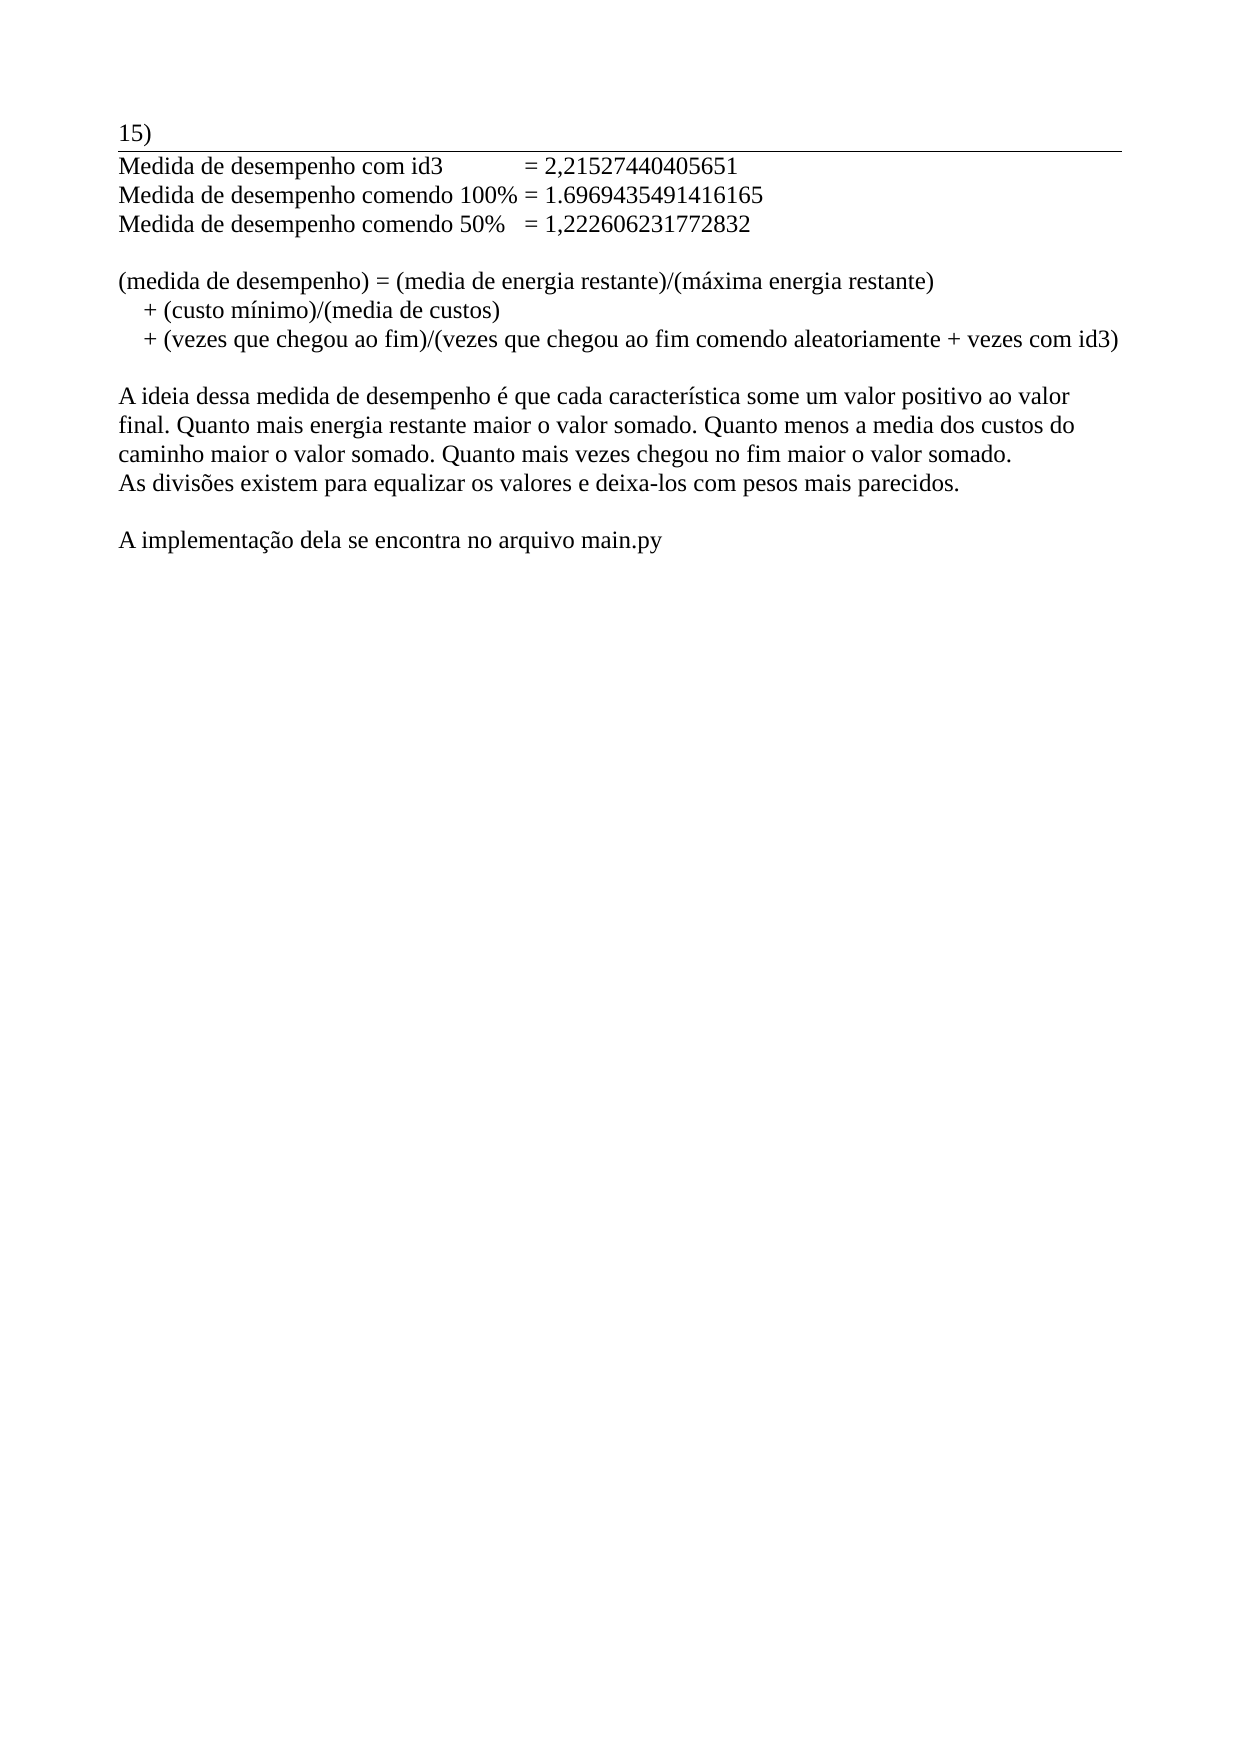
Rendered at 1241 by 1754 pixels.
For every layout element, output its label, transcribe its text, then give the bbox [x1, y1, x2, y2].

text A implementação dela se encontra no arquivo main.py [118, 525, 1122, 554]
text Medida de desempenho com id3 = 2,21527440405651 [118, 152, 1122, 180]
text As divisões existem para equalizar os valores e deixa-los com pesos mais parecidos. [118, 468, 1122, 496]
text + (vezes que chegou ao fim)/(vezes que chegou ao fim comendo aleatoriamente + vezes com id3) [118, 324, 1122, 353]
text 15) [118, 118, 1122, 151]
text Medida de desempenho comendo 50% = 1,222606231772832 [118, 209, 1122, 238]
text + (custo mínimo)/(media de custos) [118, 295, 1122, 324]
text (medida de desempenho) = (media de energia restante)/(máxima energia restante) [118, 266, 1122, 295]
text Medida de desempenho comendo 100% = 1.6969435491416165 [118, 180, 1122, 209]
text A ideia dessa medida de desempenho é que cada característica some um valor positivo ao valor final. Quanto mais energia restante maior o valor somado. Quanto menos a media dos custos do caminho maior o valor somado. Quanto mais vezes chegou no fim maior o valor somado. [118, 381, 1122, 468]
